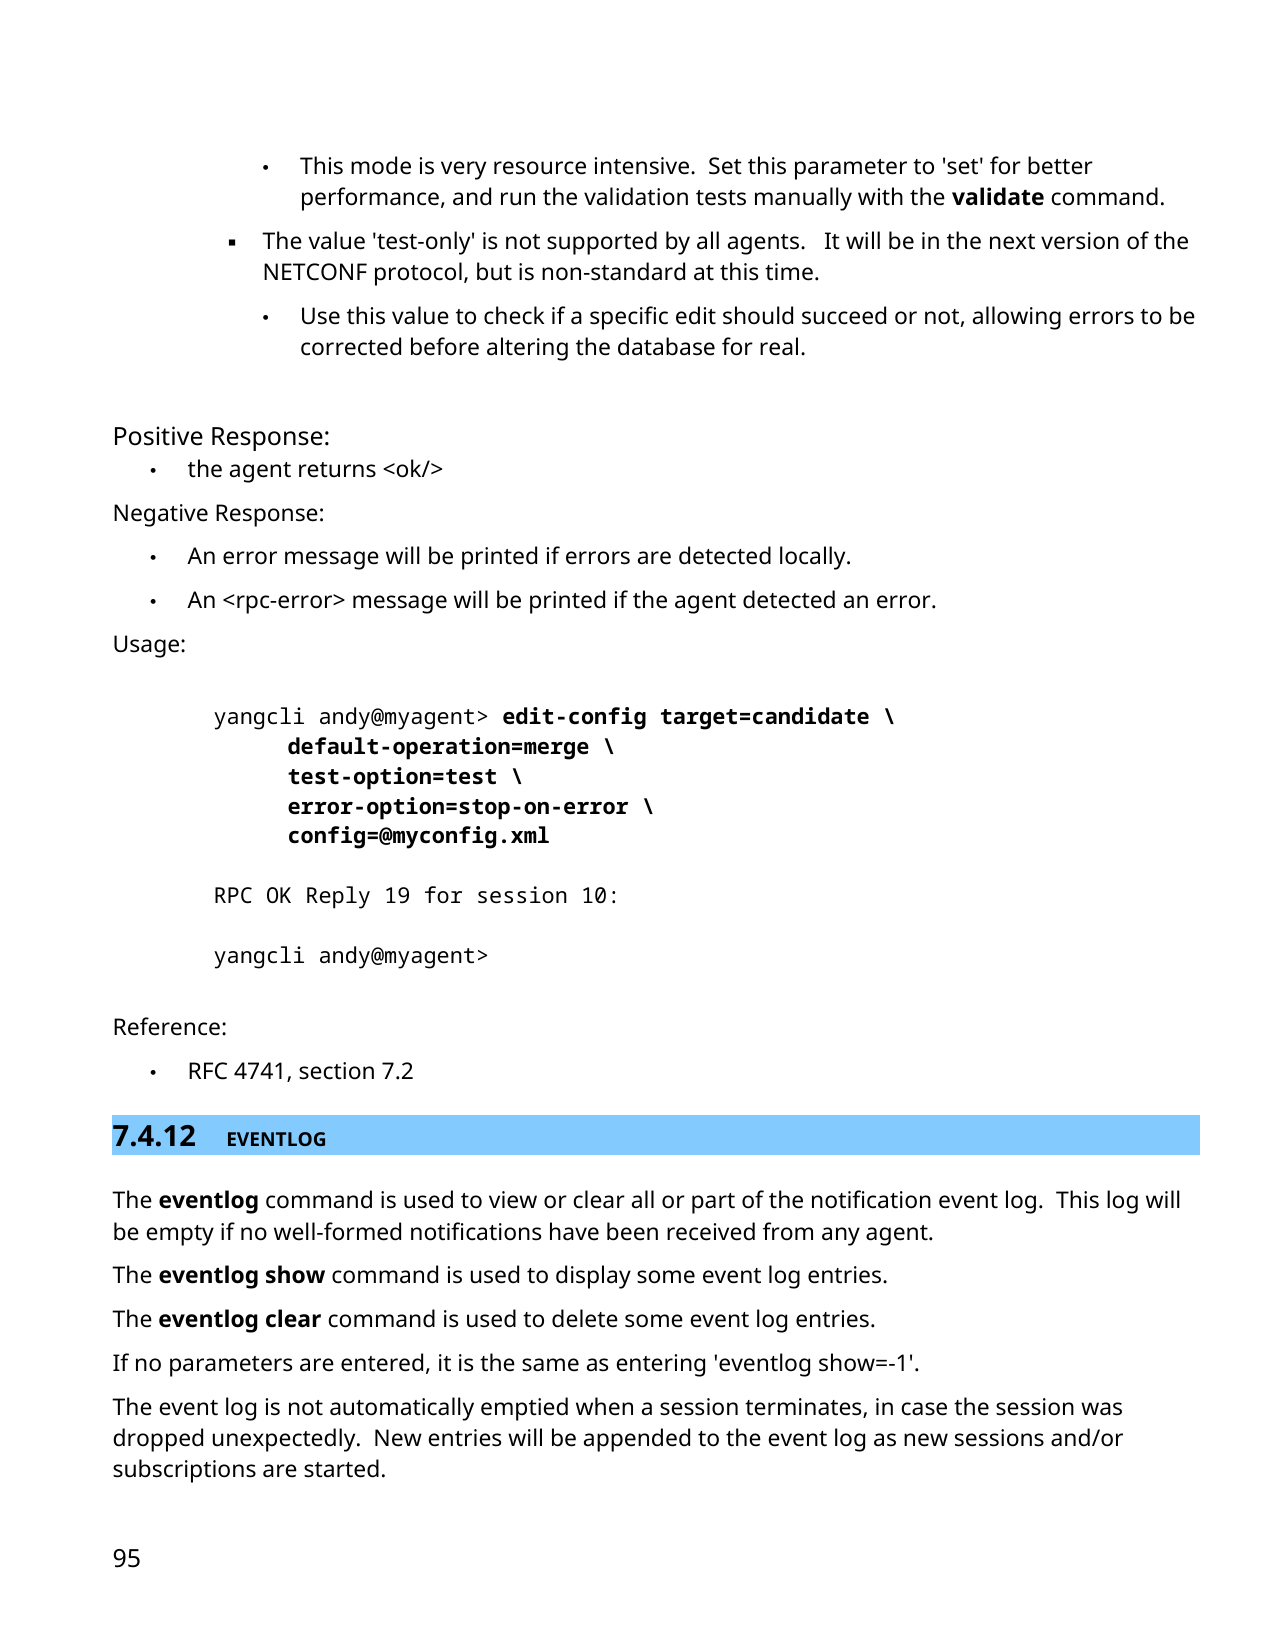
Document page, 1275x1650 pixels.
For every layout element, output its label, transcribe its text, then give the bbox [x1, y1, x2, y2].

text The event log is not automatically emptied when a session terminates, in case the session was dropped unexpectedly. New entries will be appended to the event log as new sessions and/or subscriptions are started. [112, 1391, 1200, 1484]
text Usage: [112, 628, 1200, 659]
list RFC 4741, section 7.2 [150, 1055, 1200, 1086]
text The eventlog command is used to view or clear all or part of the notification event log. This log will be empty if no well-formed notifications have been received from any agent. [112, 1184, 1200, 1247]
text yangcli andy@myagent> edit-config target=candidate \ default-operation=merge \ test-option=test \ error-option=stop-on-error \ config=@myconfig.xml RPC OK Reply 19 for session 10: yangcli andy@myagent> [139, 672, 1200, 999]
text If no parameters are entered, it is the same as entering 'eventlog show=-1'. [112, 1347, 1200, 1378]
text The eventlog show command is used to display some event log entries. [112, 1259, 1200, 1291]
text Positive Response: [112, 419, 1200, 453]
list An error message will be printed if errors are detected locally. [150, 540, 1200, 572]
text The eventlog clear command is used to delete some event log entries. [112, 1303, 1200, 1334]
subtitle eventlog [112, 1115, 1200, 1155]
text Reference: [112, 1011, 1200, 1042]
list the agent returns <ok/> [150, 453, 1200, 484]
list An <rpc-error> message will be printed if the agent detected an error. [150, 584, 1200, 615]
list This mode is very resource intensive. Set this parameter to 'set' for better performance, and run the validation tests manually with the validate command. [262, 150, 1200, 212]
list Use this value to check if a specific edit should succeed or not, allowing errors to be corrected before altering the database for real. [262, 300, 1200, 362]
text Negative Response: [112, 497, 1200, 528]
list The value 'test-only' is not supported by all agents. It will be in the next version of the NETCONF protocol, but is non-standard at this time. [225, 225, 1200, 287]
